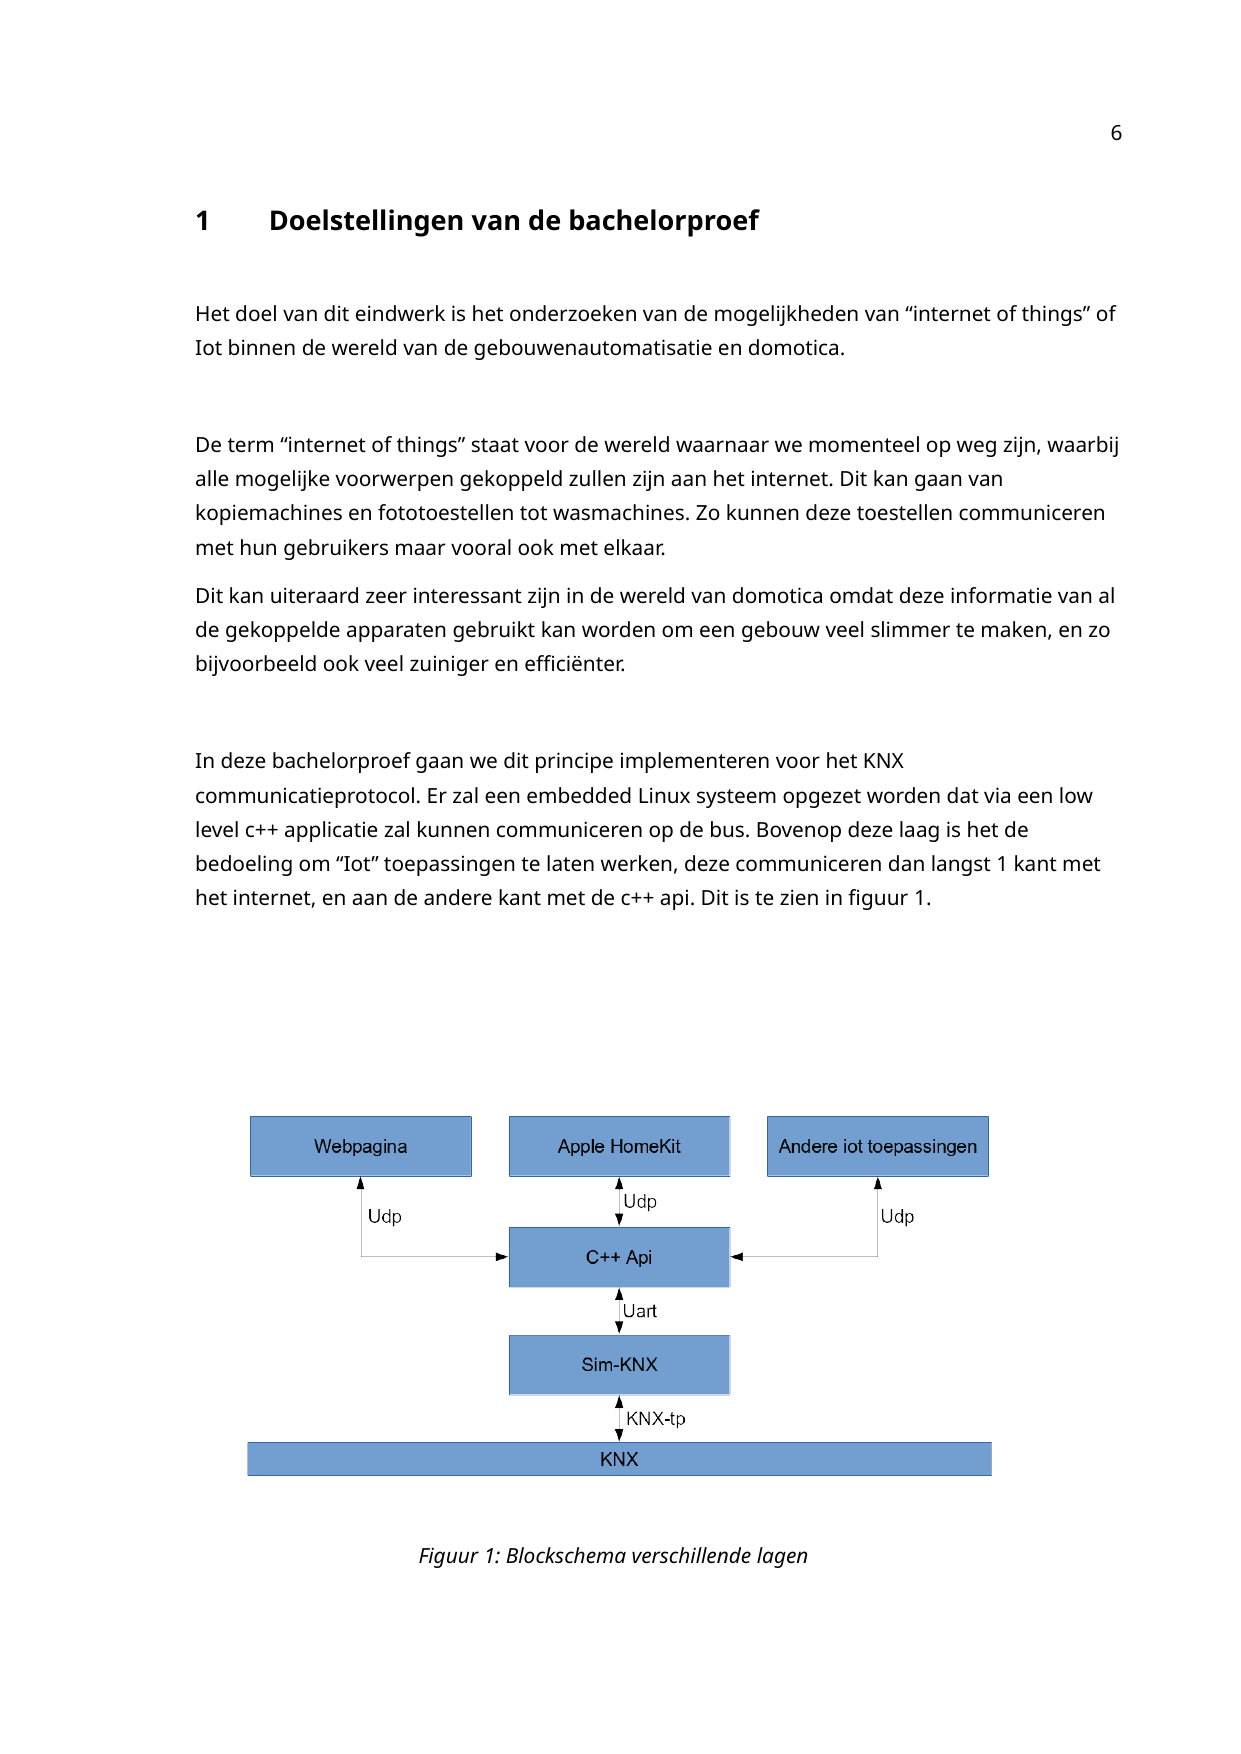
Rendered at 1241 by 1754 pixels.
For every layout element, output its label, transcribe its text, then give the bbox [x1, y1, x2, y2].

text In deze bachelorproef gaan we dit principe implementeren voor het KNX communicatieprotocol. Er zal een embedded Linux systeem opgezet worden dat via een low level c++ applicatie zal kunnen communiceren op de bus. Bovenop deze laag is het de bedoeling om “Iot” toepassingen te laten werken, deze communiceren dan langst 1 kant met het internet, en aan de andere kant met de c++ api. Dit is te zien in figuur 1. [195, 747, 1122, 911]
picture [212, 966, 1017, 1535]
text [213, 954, 1016, 966]
text Dit kan uiteraard zeer interessant zijn in de wereld van domotica omdat deze informatie van al de gekoppelde apparaten gebruikt kan worden om een gebouw veel slimmer te maken, en zo bijvoorbeeld ook veel zuiniger en efficiënter. [195, 581, 1122, 678]
text Het doel van dit eindwerk is het onderzoeken van de mogelijkheden van “internet of things” of Iot binnen de wereld van de gebouwenautomatisatie en domotica. [195, 299, 1122, 362]
text De term “internet of things” staat voor de wereld waarnaar we momenteel op weg zijn, waarbij alle mogelijke voorwerpen gekoppeld zullen zijn aan het internet. Dit kan gaan van kopiemachines en fototoestellen tot wasmachines. Zo kunnen deze toestellen communiceren met hun gebruikers maar vooral ook met elkaar. [195, 430, 1122, 561]
text Figuur 1: Blockschema verschillende lagen [213, 1535, 1016, 1570]
subtitle 1 Doelstellingen van de bachelorproef [195, 201, 1122, 238]
